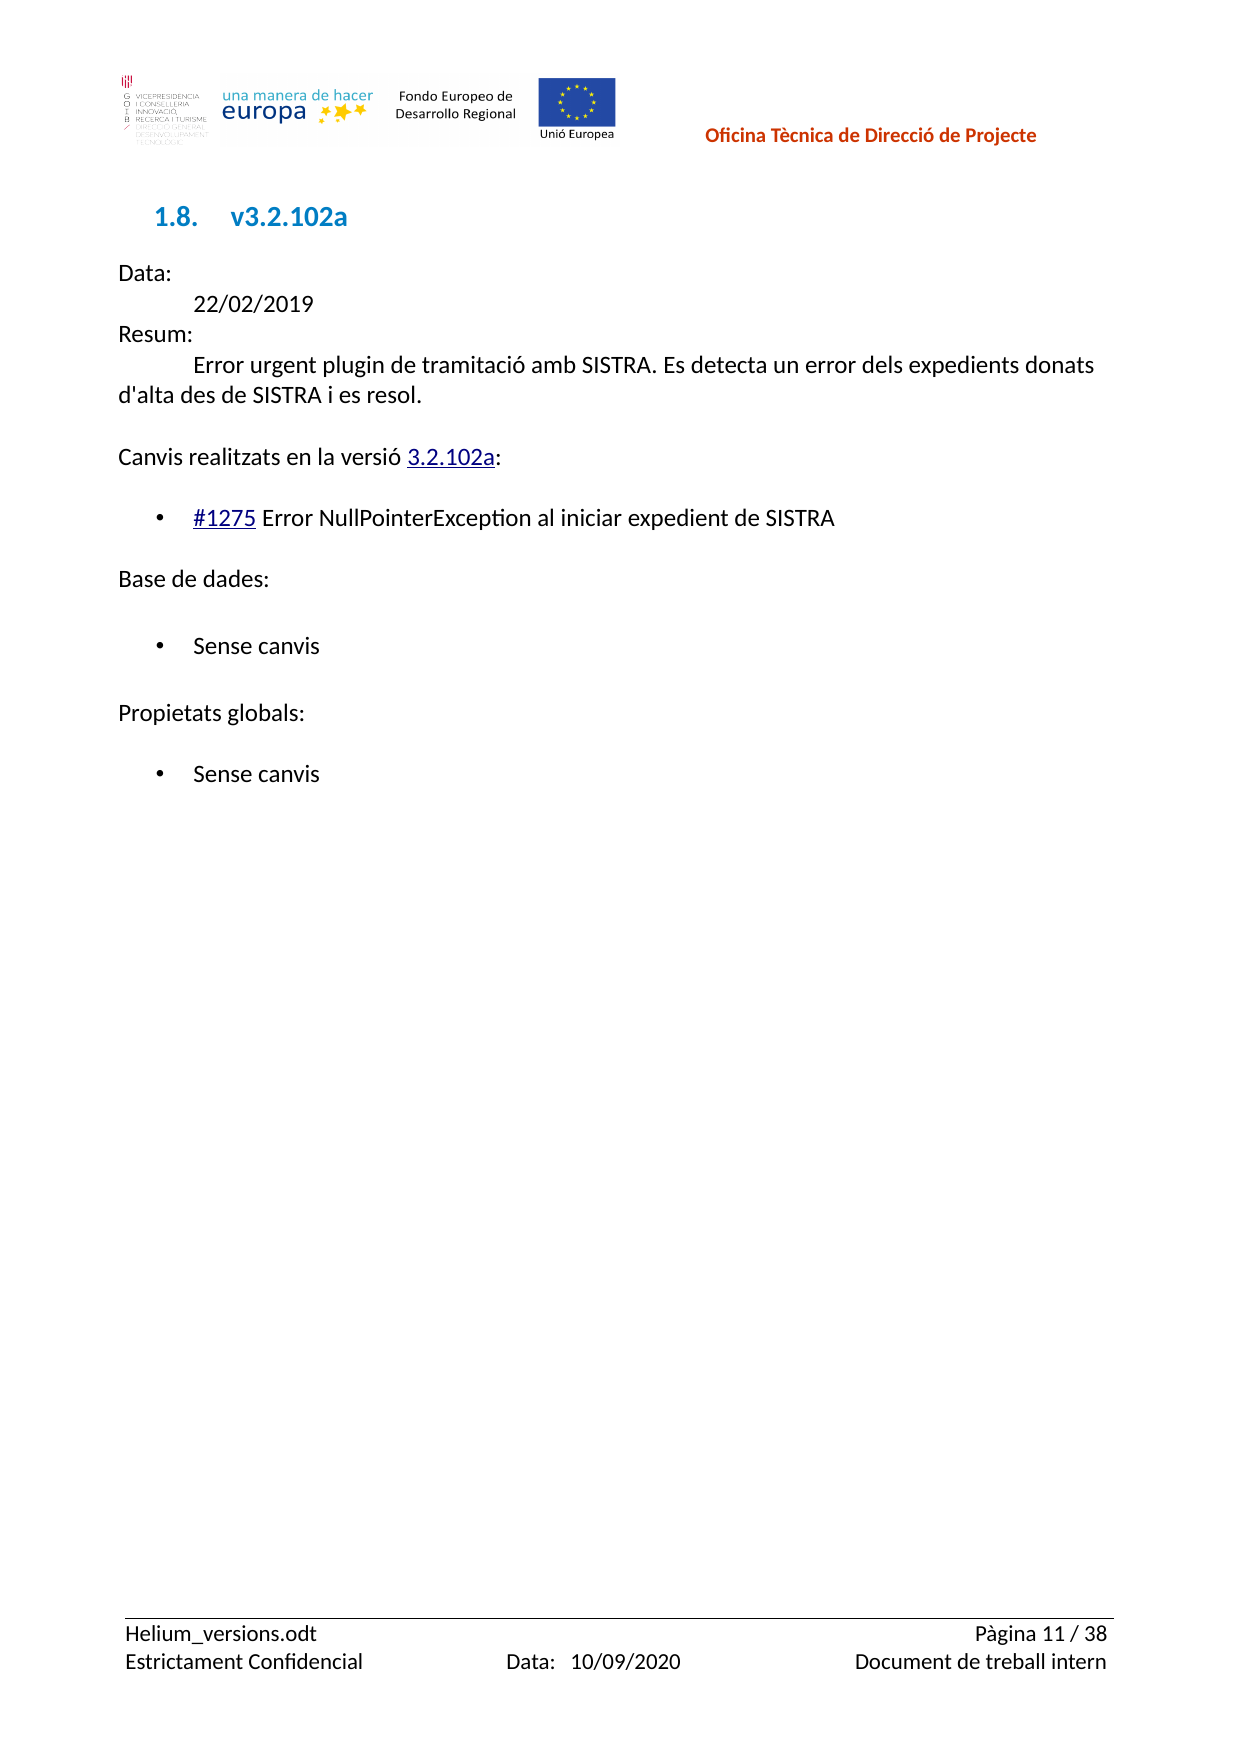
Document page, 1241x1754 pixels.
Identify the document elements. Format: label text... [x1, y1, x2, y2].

text Error urgent plugin de tramitació amb SISTRA. Es detecta un error dels expedients donats d'alta des de SISTRA i es resol. [118, 349, 1122, 410]
text Data: [118, 258, 1122, 288]
text Resum: [118, 319, 1122, 349]
list #1275 Error NullPointerException al iniciar expedient de SISTRA [156, 502, 1122, 532]
text Canvis realitzats en la versió 3.2.102a: [118, 441, 1122, 471]
picture [219, 73, 621, 147]
text 22/02/2019 [118, 288, 1122, 319]
subtitle v3.2.102a [153, 198, 1122, 234]
text Base de dades: [118, 563, 1122, 593]
picture [118, 73, 213, 147]
list Sense canvis [156, 758, 1122, 788]
text Propietats globals: [118, 697, 1122, 727]
list Sense canvis [156, 630, 1122, 660]
